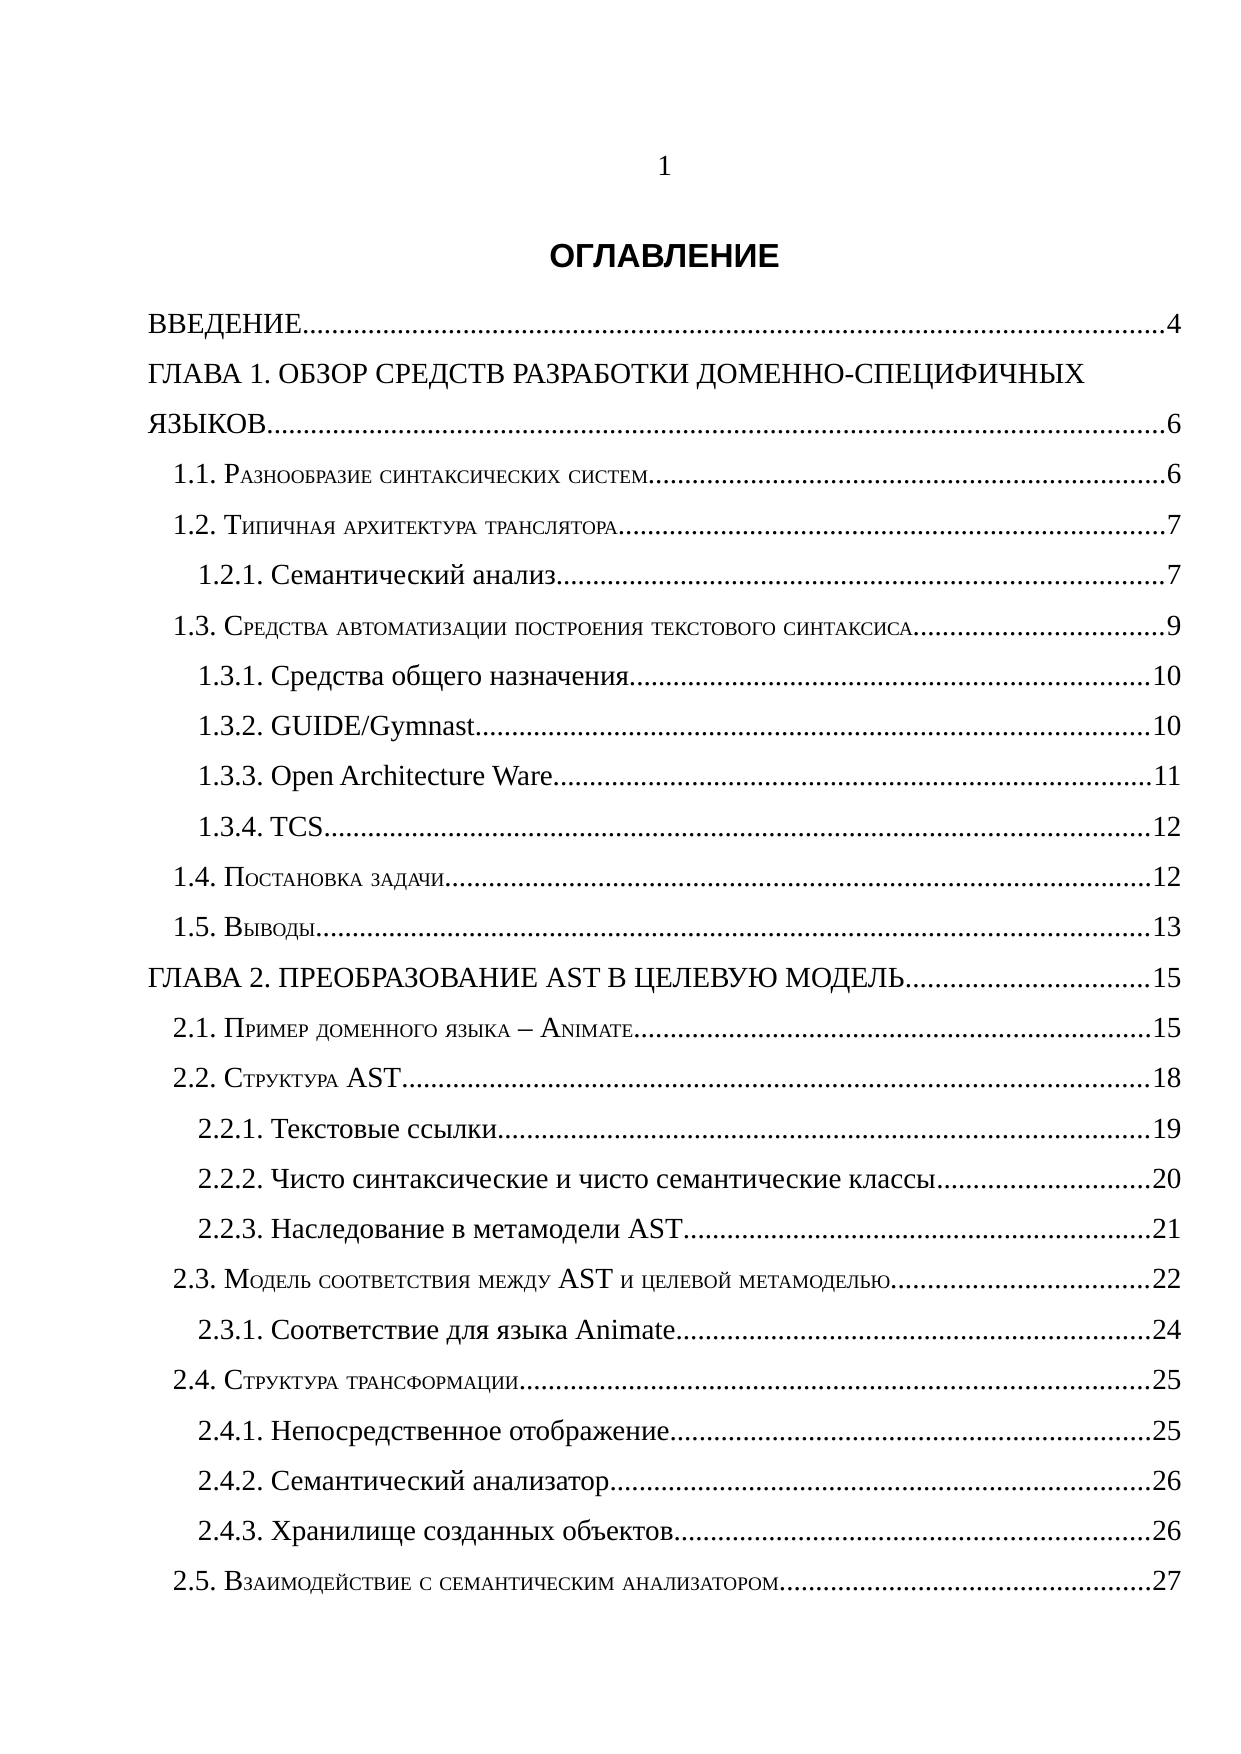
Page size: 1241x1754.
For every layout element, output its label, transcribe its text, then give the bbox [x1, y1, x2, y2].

text 2.3. Модель соответствия между AST и целевой метамоделью 22 [173, 1262, 1181, 1295]
text 2.5. Взаимодействие с семантическим анализатором 27 [173, 1563, 1181, 1597]
text 1.3.1. Средства общего назначения 10 [198, 658, 1181, 691]
text Введение 4 [148, 306, 1181, 339]
text 2.4.1. Непосредственное отображение 25 [198, 1413, 1181, 1446]
text 2.3.1. Соответствие для языка Animate 24 [198, 1312, 1181, 1346]
text Глава 2. Преобразование AST в целевую модель 15 [148, 960, 1181, 993]
text 1.1. Разнообразие синтаксических систем 6 [173, 457, 1181, 490]
text 1.3.3. Open Architecture Ware 11 [198, 758, 1181, 792]
text 2.2. Структура AST 18 [173, 1060, 1181, 1094]
text 1.3. Средства автоматизации построения текстового синтаксиса 9 [173, 608, 1181, 641]
text 1.2.1. Семантический анализ 7 [198, 557, 1181, 591]
text 2.2.1. Текстовые ссылки 19 [198, 1111, 1181, 1144]
text 2.4.3. Хранилище созданных объектов 26 [198, 1513, 1181, 1547]
subtitle Оглавление [148, 236, 1181, 274]
text 2.1. Пример доменного языка – Animate 15 [173, 1010, 1181, 1044]
text 1.3.4. TCS 12 [198, 809, 1181, 842]
text 2.4.2. Семантический анализатор 26 [198, 1463, 1181, 1496]
text 1.5. Выводы 13 [173, 909, 1181, 943]
text Глава 1. ОБЗОР Средств разработки доменно-специфичных языков 6 [148, 356, 1181, 440]
text 1.3.2. GUIDE/Gymnast 10 [198, 708, 1181, 742]
text 2.2.2. Чисто синтаксические и чисто семантические классы 20 [198, 1161, 1181, 1194]
text 2.4. Структура трансформации 25 [173, 1362, 1181, 1396]
text 1.4. Постановка задачи 12 [173, 859, 1181, 893]
text 2.2.3. Наследование в метамодели AST 21 [198, 1211, 1181, 1245]
text 1.2. Типичная архитектура транслятора 7 [173, 507, 1181, 541]
